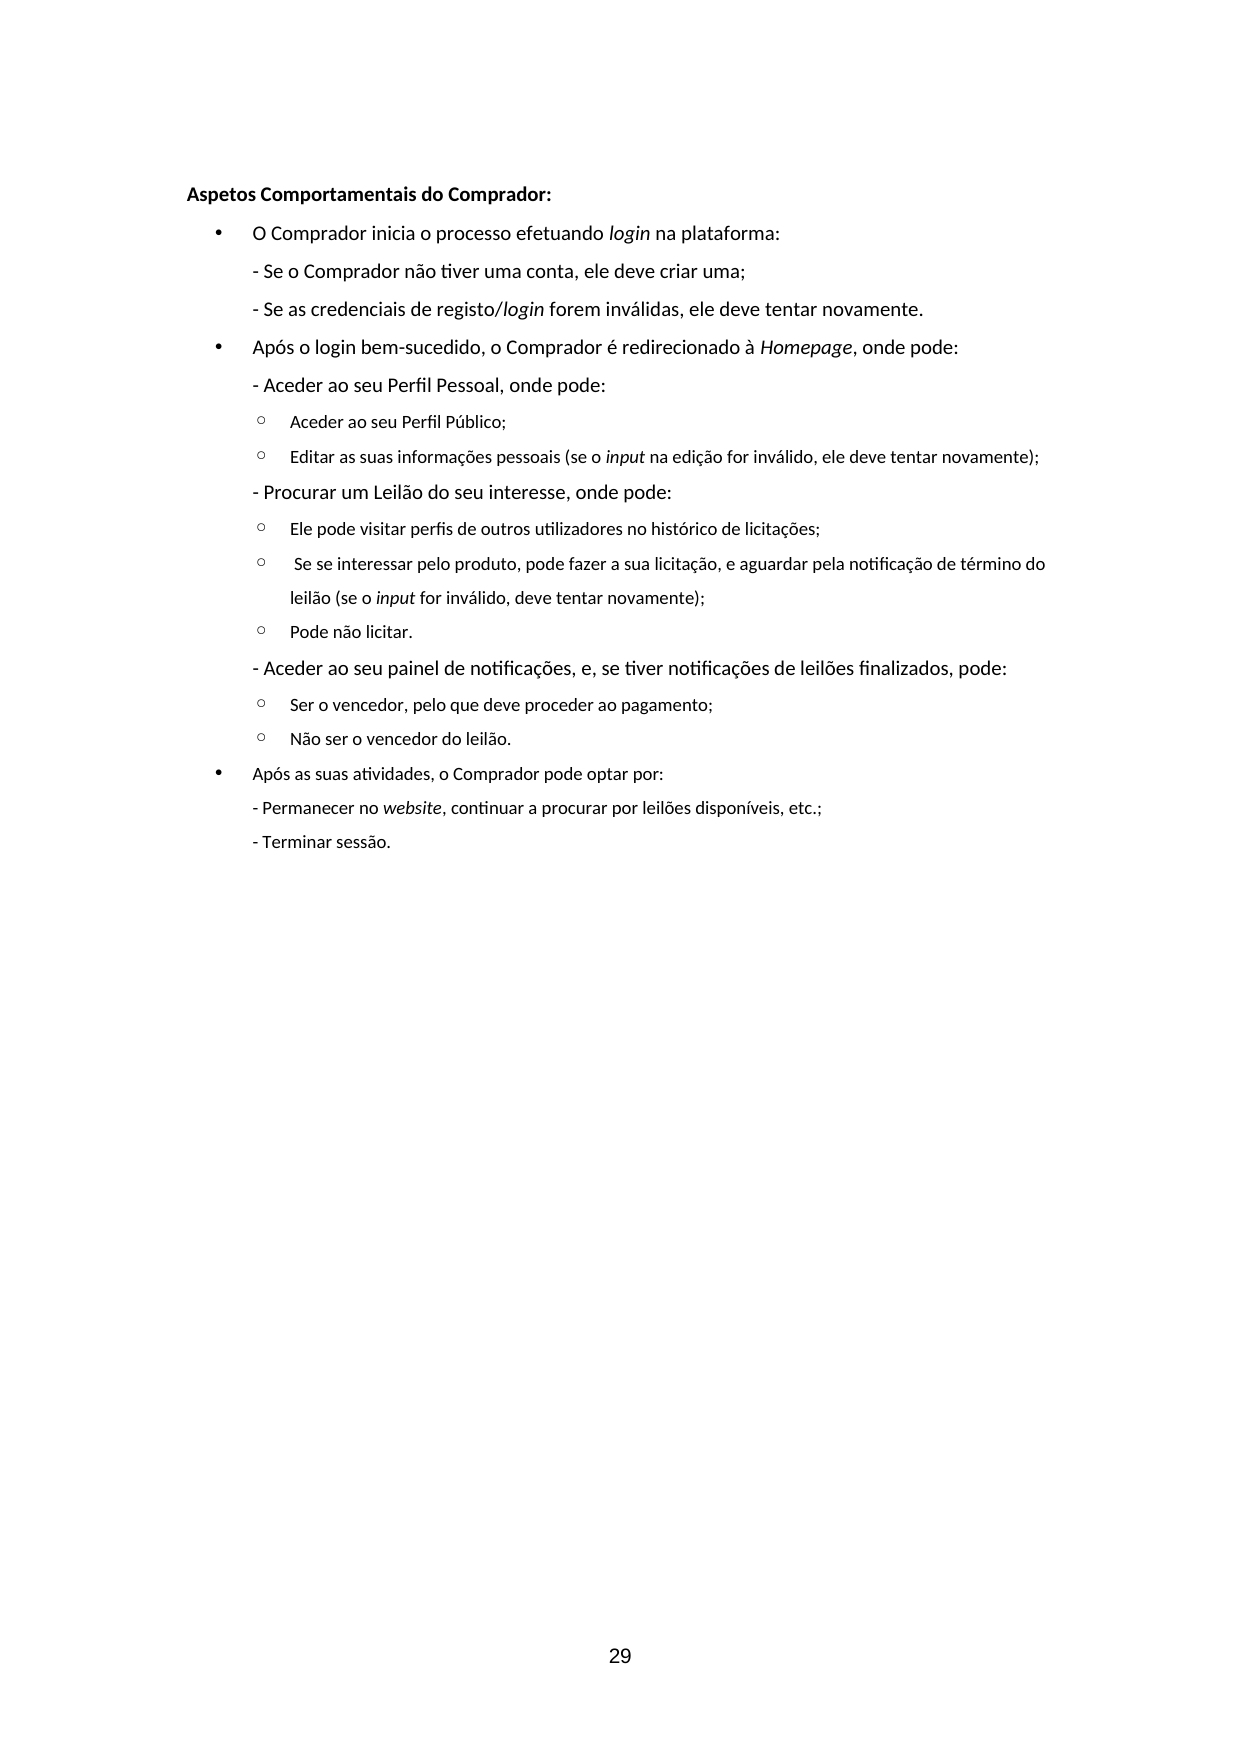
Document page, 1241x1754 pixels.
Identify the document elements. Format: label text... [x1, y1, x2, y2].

subtitle Ele pode visitar perfis de outros utilizadores no histórico de licitações; [252, 517, 1063, 540]
subtitle - Aceder ao seu Perfil Pessoal, onde pode: [215, 372, 1063, 398]
subtitle Editar as suas informações pessoais (se o input na edição for inválido, ele deve tentar novamente); [252, 445, 1063, 468]
subtitle Ser o vencedor, pelo que deve proceder ao pagamento; [252, 693, 1063, 716]
subtitle Aceder ao seu Perfil Público; [252, 410, 1063, 433]
subtitle - Terminar sessão. [215, 830, 1063, 853]
subtitle - Se as credenciais de registo/login forem inválidas, ele deve tentar novamente. [177, 296, 1063, 321]
subtitle Após as suas atividades, o Comprador pode optar por: [215, 762, 1063, 784]
subtitle - Permanecer no website, continuar a procurar por leilões disponíveis, etc.; [215, 796, 1063, 819]
subtitle - Procurar um Leilão do seu interesse, onde pode: [215, 479, 1063, 504]
subtitle Aspetos Comportamentais do Comprador: [177, 182, 1063, 207]
subtitle Não ser o vencedor do leilão. [252, 727, 1063, 750]
subtitle Após o login bem-sucedido, o Comprador é redirecionado à Homepage, onde pode: [215, 334, 1063, 359]
subtitle - Se o Comprador não tiver uma conta, ele deve criar uma; [177, 258, 1063, 283]
subtitle O Comprador inicia o processo efetuando login na plataforma: [215, 220, 1063, 245]
subtitle Pode não licitar. [252, 620, 1063, 643]
subtitle Se se interessar pelo produto, pode fazer a sua licitação, e aguardar pela notificação de término do leilão (se o input for inválido, deve tentar novamente); [252, 552, 1063, 609]
subtitle - Aceder ao seu painel de notificações, e, se tiver notificações de leilões finalizados, pode: [215, 655, 1063, 680]
